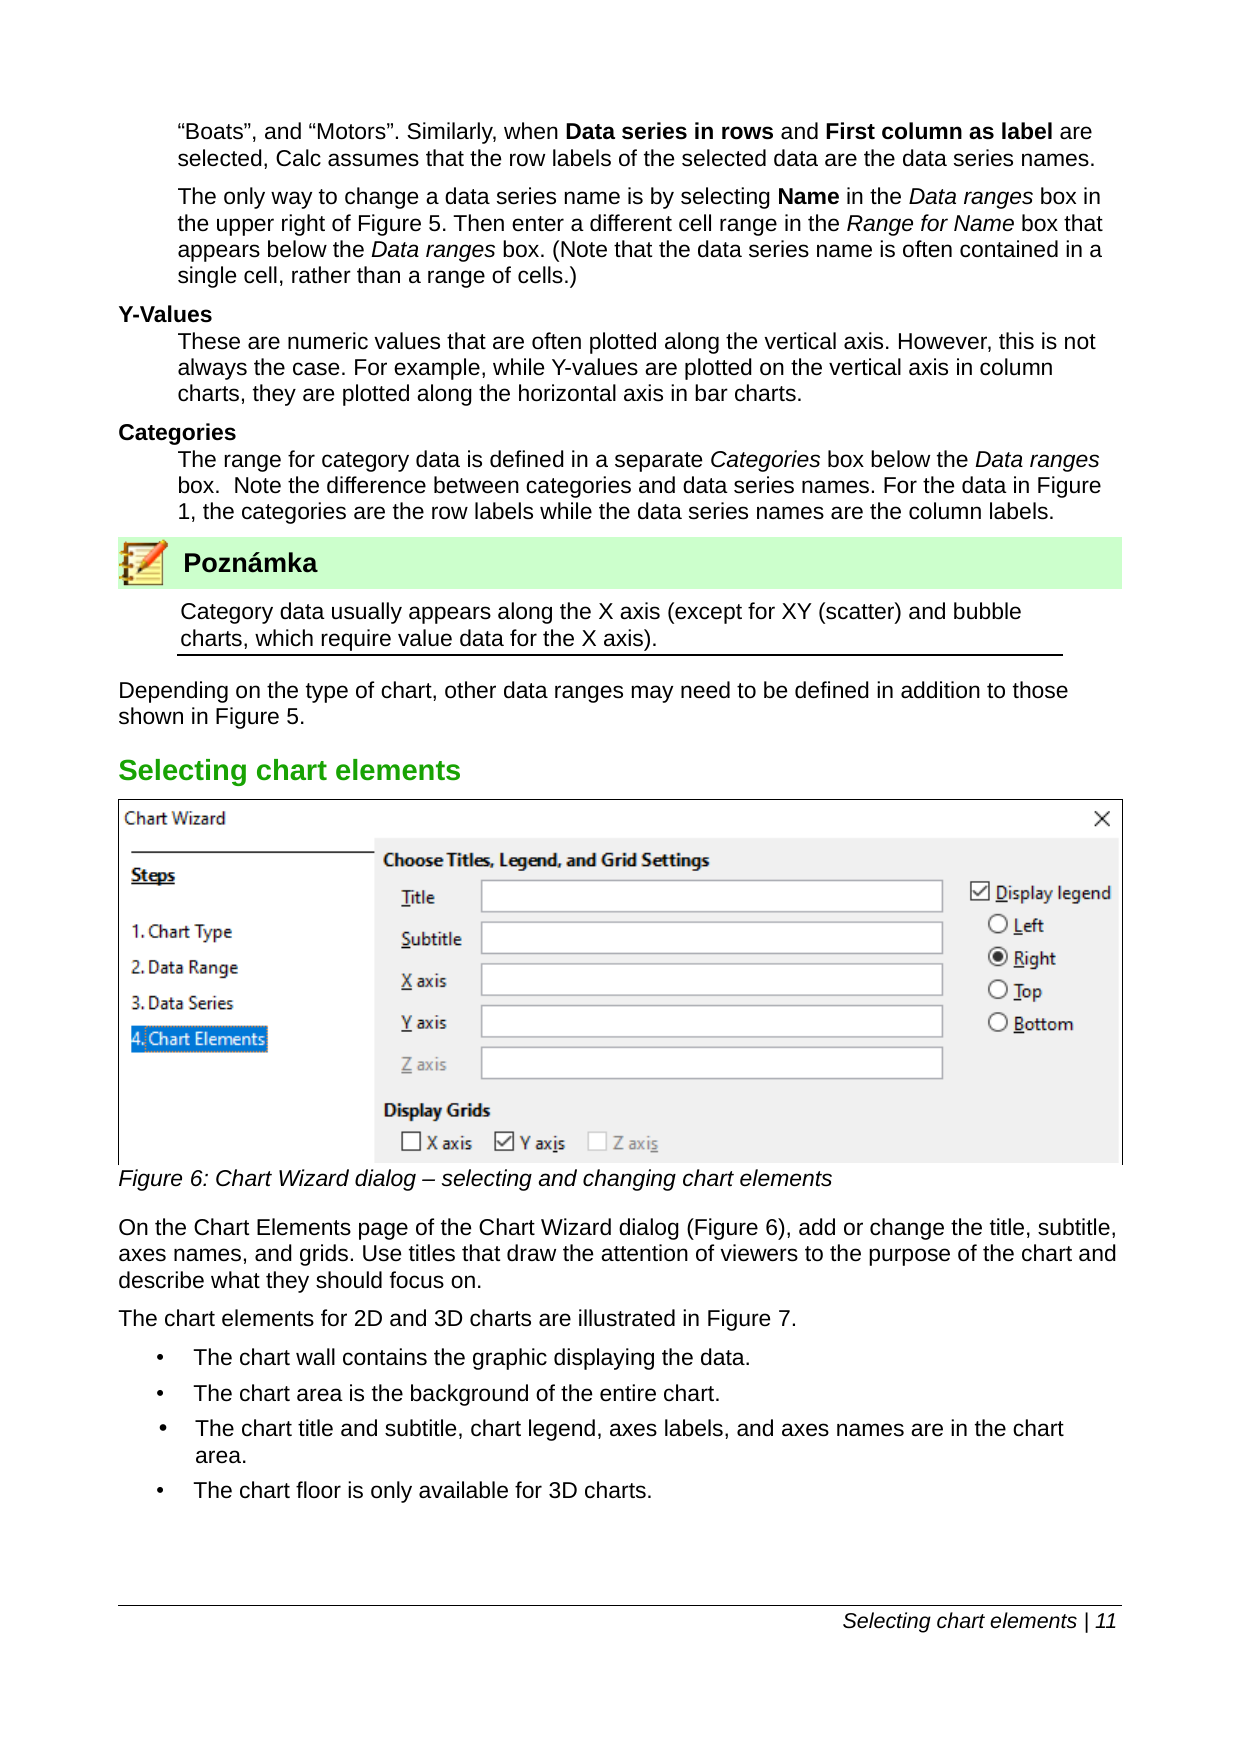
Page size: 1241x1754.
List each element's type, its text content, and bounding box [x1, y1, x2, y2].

picture [121, 801, 1119, 1163]
text The chart elements for 2D and 3D charts are illustrated in Figure 7. [118, 1305, 1122, 1332]
text Y-Values [118, 301, 1122, 328]
subtitle Poznámka [118, 537, 1122, 589]
list The chart wall contains the graphic displaying the data. [156, 1344, 1122, 1371]
text The range for category data is defined in a separate Categories box below the Data ranges box. Note the difference between categories and data series names. For the data in Figure 1, the categories are the row labels while the data series names are the column labels. [177, 446, 1122, 524]
list The chart area is the background of the entire chart. [156, 1379, 1122, 1406]
text “Boats”, and “Motors”. Similarly, when Data series in rows and First column as label are selected, Calc assumes that the row labels of the selected data are the data series names. [177, 118, 1122, 171]
text Depending on the type of chart, other data ranges may need to be defined in addition to those shown in Figure 5. [118, 677, 1122, 730]
text The only way to change a data series name is by selecting Name in the Data ranges box in the upper right of Figure 5. Then enter a different cell range in the Range for Name box that appears below the Data ranges box. (Note that the data series name is often contained in a single cell, rather than a range of cells.) [177, 183, 1122, 289]
picture [119, 538, 170, 589]
text These are numeric values that are often plotted along the vertical axis. However, this is not always the case. For example, while Y-values are plotted on the vertical axis in column charts, they are plotted along the horizontal axis in bar charts. [177, 328, 1122, 407]
list The chart floor is only available for 3D charts. [156, 1477, 1122, 1503]
text Categories [118, 419, 1122, 446]
subtitle Selecting chart elements [118, 753, 1122, 787]
text Figure 6: Chart Wizard dialog – selecting and changing chart elements [118, 1163, 1122, 1192]
list The chart title and subtitle, chart legend, axes labels, and axes names are in the chart area. [156, 1415, 1122, 1468]
text Category data usually appears along the X axis (except for XY (scatter) and bubble charts, which require value data for the X axis). [177, 595, 1063, 654]
text On the Chart Elements page of the Chart Wizard dialog (Figure 6), add or change the title, subtitle, axes names, and grids. Use titles that draw the attention of viewers to the purpose of the chart and describe what they should focus on. [118, 1214, 1122, 1293]
